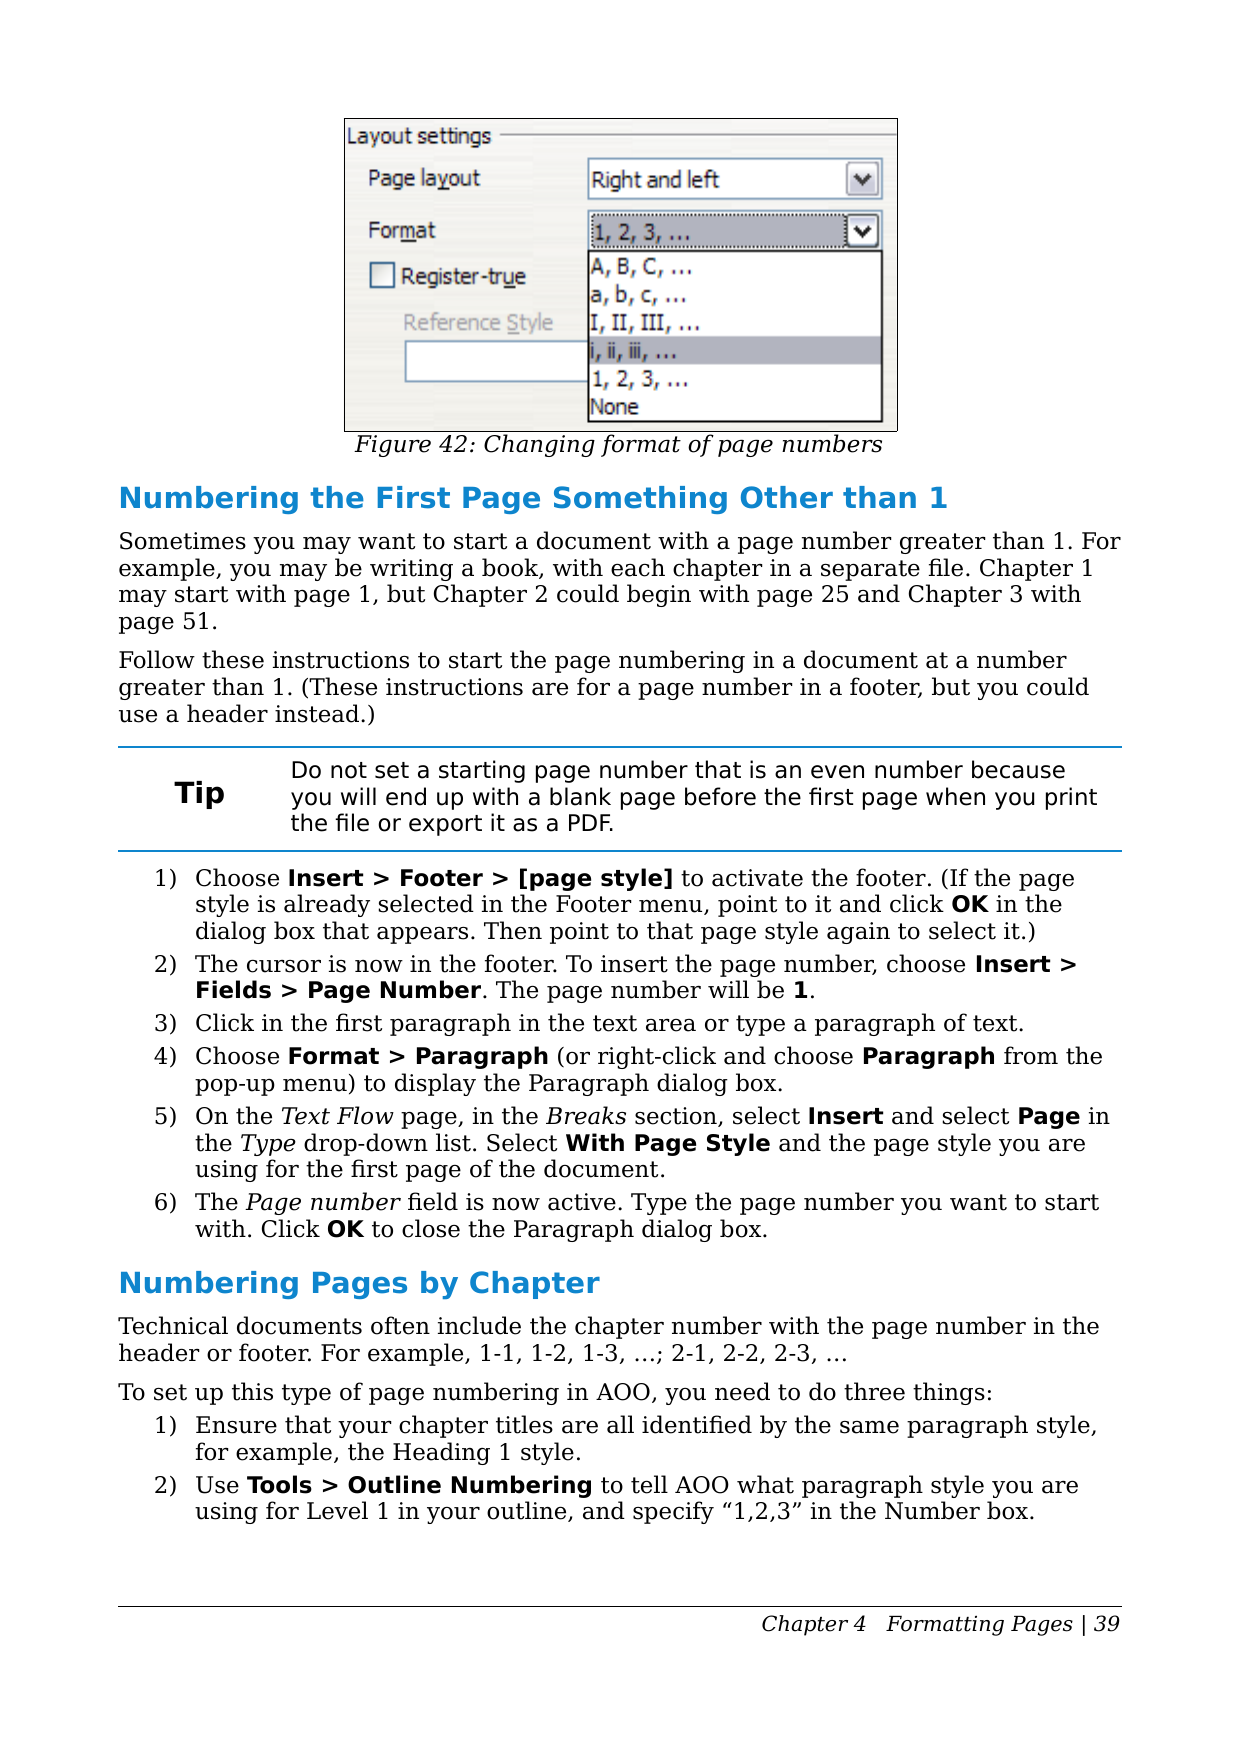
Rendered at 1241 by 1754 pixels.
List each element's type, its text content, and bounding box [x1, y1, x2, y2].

list Use Tools > Outline Numbering to tell AOO what paragraph style you are using for Level 1 in your outline, and specify “1,2,3” in the Number box. [177, 1472, 1122, 1525]
table_header Do not set a starting page number that is an even number because you will end up with a blank page before the first page when you print the file or export it as a PDF. [281, 748, 1122, 850]
list The Page number field is now active. Type the page number you want to start with. Click OK to close the Paragraph dialog box. [177, 1189, 1122, 1243]
text Technical documents often include the chapter number with the page number in the header or footer. For example, 1-1, 1-2, 1-3, …; 2-1, 2-2, 2-3, … [118, 1313, 1122, 1367]
picture [345, 119, 897, 431]
list Ensure that your chapter titles are all identified by the same paragraph style, for example, the Heading 1 style. [177, 1412, 1122, 1466]
list Choose Insert > Footer > [page style] to activate the footer. (If the page style is already selected in the Footer menu, point to it and click OK in the dialog box that appears. Then point to that page style again to select it.) [177, 865, 1122, 945]
list Click in the first paragraph in the text area or type a paragraph of text. [177, 1011, 1122, 1037]
text Figure 42: Changing format of page numbers [336, 431, 904, 458]
list On the Text Flow page, in the Breaks section, select Insert and select Page in the Type drop-down list. Select With Page Style and the page style you are using for the first page of the document. [177, 1103, 1122, 1183]
list Follow these instructions to start the page numbering in a document at a number greater than 1. (These instructions are for a page number in a footer, but you could use a header instead.) [118, 647, 1122, 727]
list To set up this type of page numbering in AOO, you need to do three things: [118, 1379, 1122, 1406]
list The cursor is now in the footer. To insert the page number, choose Insert > Fields > Page Number. The page number will be 1. [177, 951, 1122, 1004]
subtitle Numbering Pages by Chapter [118, 1267, 1122, 1301]
table_header Tip [118, 748, 281, 850]
text Sometimes you may want to start a document with a page number greater than 1. For example, you may be writing a book, with each chapter in a separate file. Chapter 1 may start with page 1, but Chapter 2 could begin with page 25 and Chapter 3 with page 51. [118, 528, 1122, 635]
list Choose Format > Paragraph (or right-click and choose Paragraph from the pop-up menu) to display the Paragraph dialog box. [177, 1043, 1122, 1097]
subtitle Numbering the First Page Something Other than 1 [118, 482, 1122, 516]
